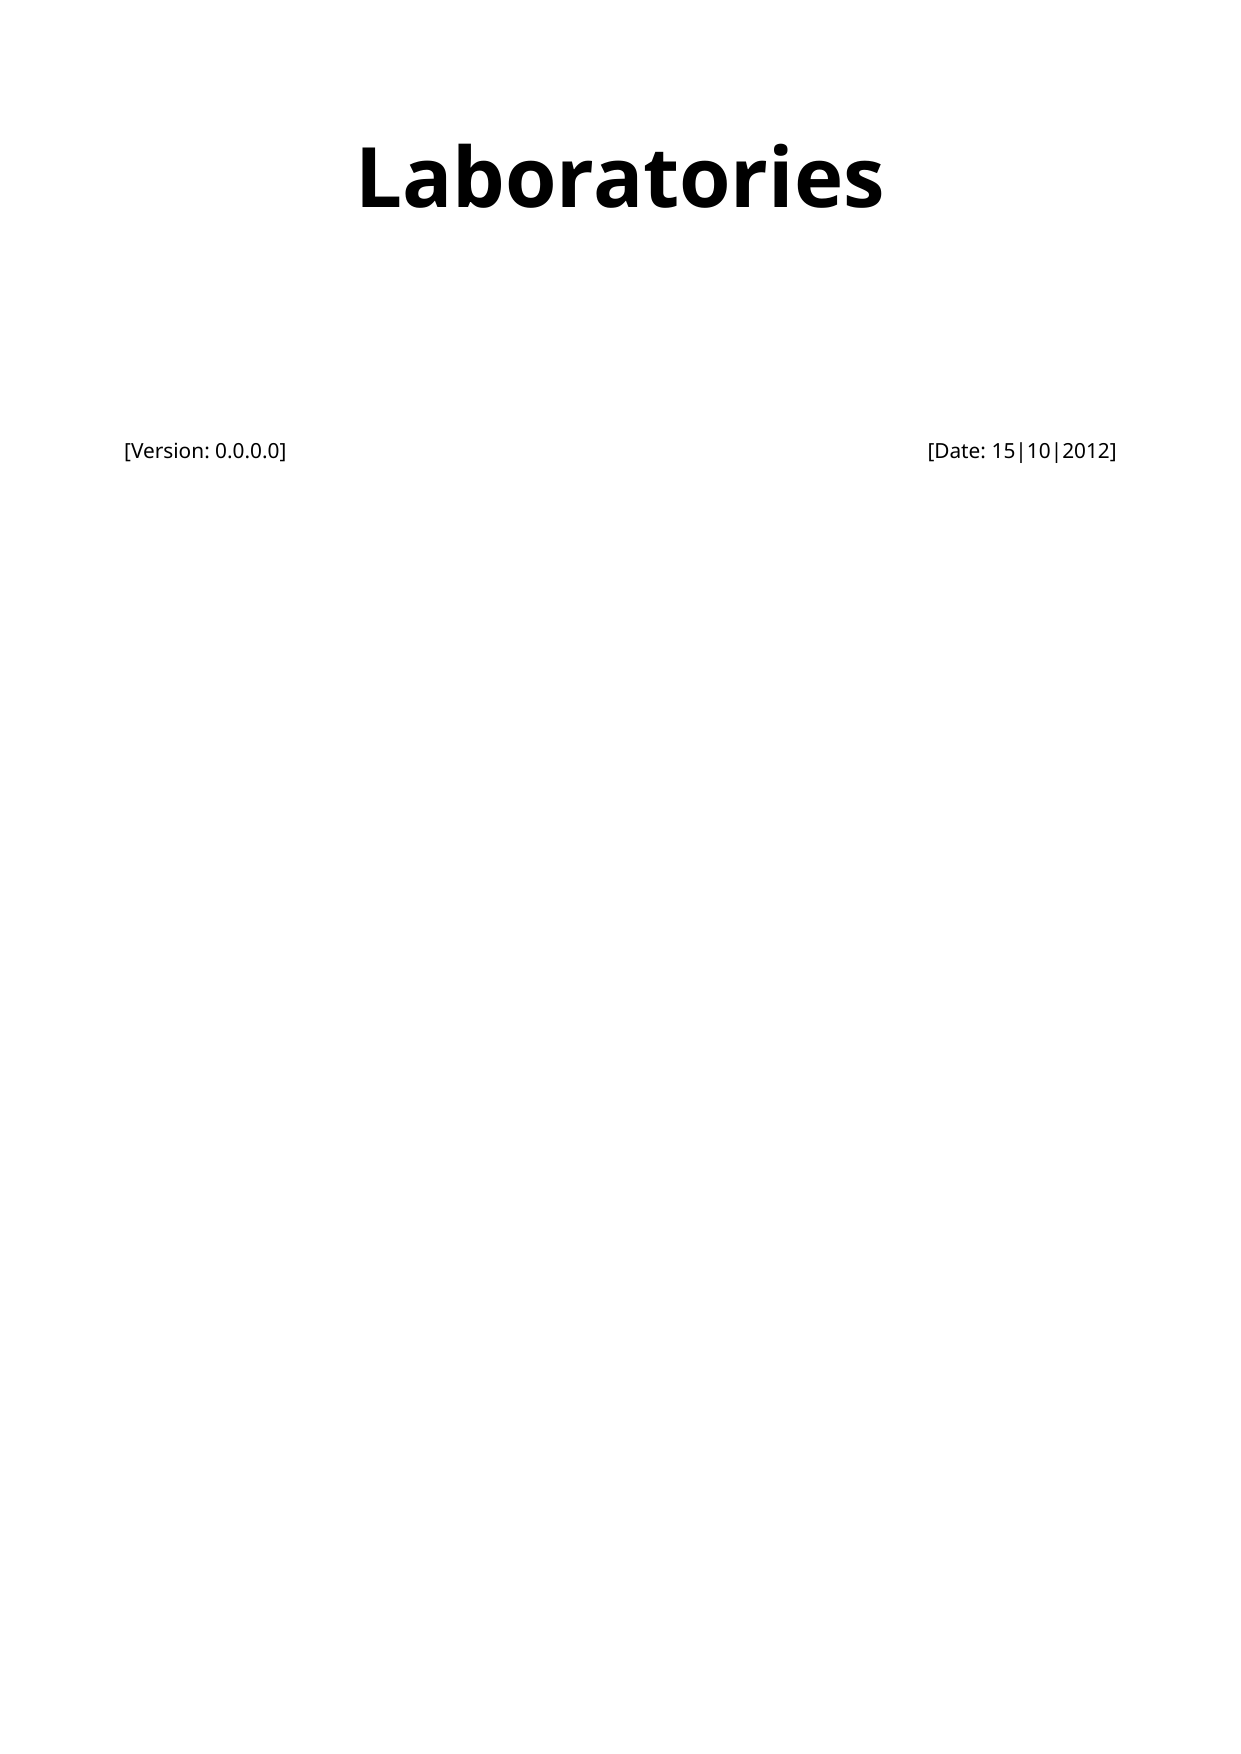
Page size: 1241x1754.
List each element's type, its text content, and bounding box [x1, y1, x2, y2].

table_header [Version: 0.0.0.0] [118, 430, 620, 470]
text Laboratories [118, 118, 1122, 232]
table_header [Date: 15|10|2012] [620, 430, 1122, 470]
